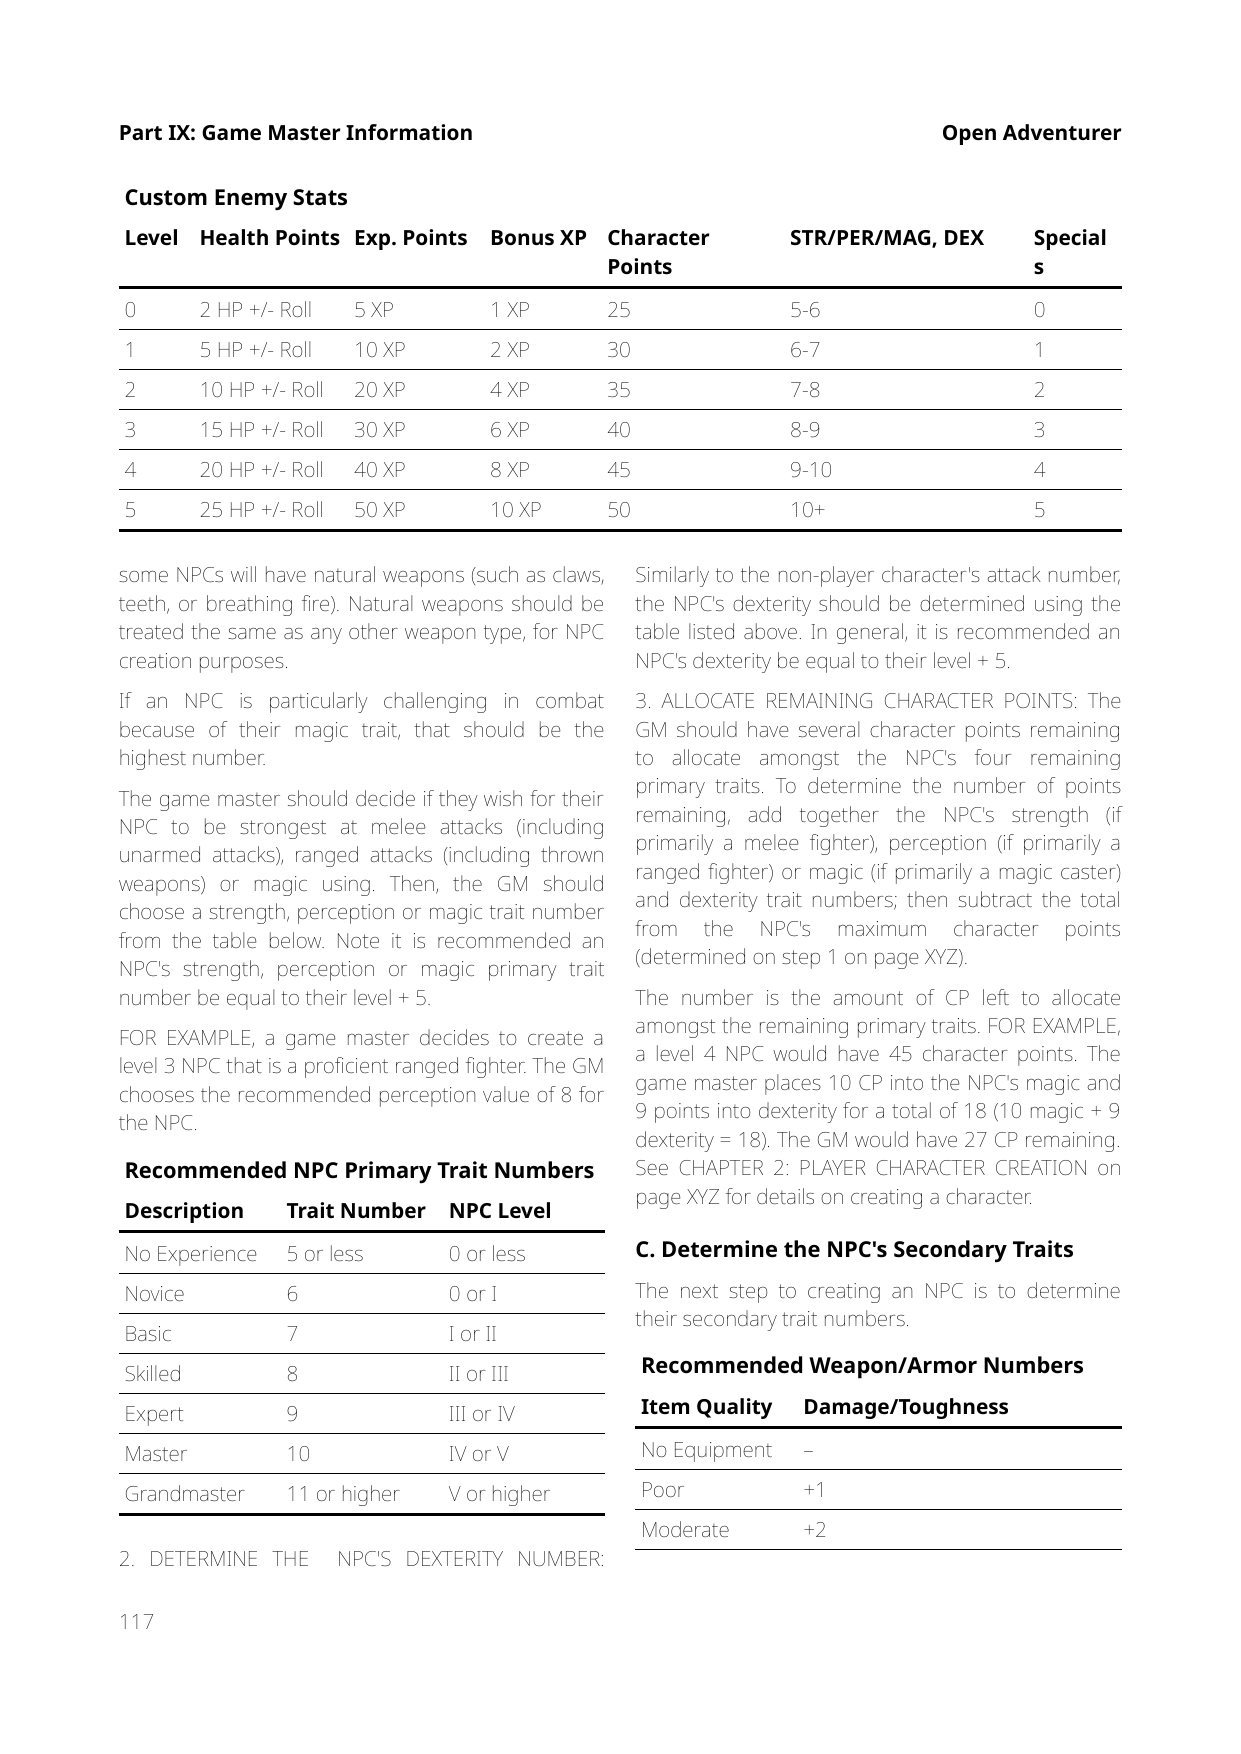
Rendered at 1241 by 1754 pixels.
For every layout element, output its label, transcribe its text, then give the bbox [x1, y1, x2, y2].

table_cell 0 [1028, 289, 1122, 329]
table_cell Item Quality [635, 1386, 797, 1426]
table_cell 10 HP +/- Roll [194, 370, 348, 409]
table_cell 7 [281, 1314, 443, 1353]
table_cell 15 HP +/- Roll [194, 410, 348, 449]
table_cell 1 XP [484, 289, 601, 329]
text 2. DETERMINE THE NPC'S DEXTERITY NUMBER: [118, 1544, 605, 1573]
table_cell 5 HP +/- Roll [194, 330, 348, 369]
text If an NPC is particularly challenging in combat because of their magic trait, that should be the highest number. [118, 686, 605, 772]
text Similarly to the non-player character's attack number, the NPC's dexterity should be determined using the table listed above. In general, it is recommended an NPC's dexterity be equal to their level + 5. [635, 561, 1122, 674]
table_cell 10 [281, 1434, 443, 1473]
table_cell 10 XP [484, 490, 601, 529]
table_cell Level [119, 218, 193, 286]
table_cell Poor [635, 1470, 797, 1509]
table_cell Damage/Toughness [797, 1386, 1122, 1426]
table_cell 40 [601, 410, 784, 449]
table_cell 3 [1028, 410, 1122, 449]
table_cell 30 XP [348, 410, 484, 449]
table_cell 6 XP [484, 410, 601, 449]
table_cell Master [119, 1434, 281, 1473]
table_header Recommended Weapon/Armor Numbers [635, 1345, 1122, 1386]
table_cell 7-8 [784, 370, 1028, 409]
table_cell Moderate [635, 1510, 797, 1549]
table_cell 9 [281, 1394, 443, 1433]
table_cell 2 HP +/- Roll [194, 289, 348, 329]
table_cell 5-6 [784, 289, 1028, 329]
table_cell II or III [443, 1354, 605, 1393]
text The next step to creating an NPC is to determine their secondary trait numbers. [635, 1276, 1122, 1333]
table_cell 45 [601, 450, 784, 489]
table_cell 1 [119, 330, 193, 369]
table_cell Health Points [194, 218, 348, 286]
table_cell Character Points [601, 218, 784, 286]
table_cell 2 [119, 370, 193, 409]
table_cell No Equipment [635, 1429, 797, 1469]
table_cell 0 or less [443, 1233, 605, 1273]
table_cell V or higher [443, 1474, 605, 1513]
table_header Recommended NPC Primary Trait Numbers [119, 1149, 605, 1190]
table_cell 11 or higher [281, 1474, 443, 1513]
table_cell 50 [601, 490, 784, 529]
table_cell 30 [601, 330, 784, 369]
table_cell Exp. Points [348, 218, 484, 286]
table_cell 3 [119, 410, 193, 449]
table_cell NPC Level [443, 1190, 605, 1230]
table_cell Novice [119, 1274, 281, 1313]
table_cell 2 [1028, 370, 1122, 409]
table_cell Trait Number [281, 1190, 443, 1230]
table_cell 6 [281, 1274, 443, 1313]
table_cell Basic [119, 1314, 281, 1353]
table_cell 50 XP [348, 490, 484, 529]
table_cell 2 XP [484, 330, 601, 369]
text 3. ALLOCATE REMAINING CHARACTER POINTS: The GM should have several character points remaining to allocate amongst the NPC's four remaining primary traits. To determine the number of points remaining, add together the NPC's strength (if primarily a melee fighter), perception (if primarily a ranged fighter) or magic (if primarily a magic caster) and dexterity trait numbers; then subtract the total from the NPC's maximum character points (determined on step 1 on page XYZ). [635, 686, 1122, 971]
table_cell 5 [1028, 490, 1122, 529]
table_cell 20 XP [348, 370, 484, 409]
table_cell 25 [601, 289, 784, 329]
text some NPCs will have natural weapons (such as claws, teeth, or breathing fire). Natural weapons should be treated the same as any other weapon type, for NPC creation purposes. [118, 561, 605, 674]
table_cell 10+ [784, 490, 1028, 529]
table_cell 40 XP [348, 450, 484, 489]
table_cell 0 [119, 289, 193, 329]
table_cell 20 HP +/- Roll [194, 450, 348, 489]
table_cell Expert [119, 1394, 281, 1433]
table_cell 5 [119, 490, 193, 529]
table_cell 25 HP +/- Roll [194, 490, 348, 529]
table_cell IV or V [443, 1434, 605, 1473]
table_cell 8 XP [484, 450, 601, 489]
table_cell 6-7 [784, 330, 1028, 369]
table_cell – [797, 1429, 1122, 1469]
table_cell +1 [797, 1470, 1122, 1509]
table_cell 5 XP [348, 289, 484, 329]
table_cell 35 [601, 370, 784, 409]
table_cell III or IV [443, 1394, 605, 1433]
table_cell Skilled [119, 1354, 281, 1393]
table_cell 5 or less [281, 1233, 443, 1273]
table_cell 8 [281, 1354, 443, 1393]
table_cell +2 [797, 1510, 1122, 1549]
table_cell No Experience [119, 1233, 281, 1273]
table_cell I or II [443, 1314, 605, 1353]
table_cell 4 XP [484, 370, 601, 409]
table_cell Specials [1028, 218, 1122, 286]
table_cell 10 XP [348, 330, 484, 369]
table_cell 1 [1028, 330, 1122, 369]
table_cell Grandmaster [119, 1474, 281, 1513]
table_cell 8-9 [784, 410, 1028, 449]
text FOR EXAMPLE, a game master decides to create a level 3 NPC that is a proficient ranged fighter. The GM chooses the recommended perception value of 8 for the NPC. [118, 1023, 605, 1137]
table_cell 0 or I [443, 1274, 605, 1313]
table_cell 9-10 [784, 450, 1028, 489]
table_cell STR/PER/MAG, DEX [784, 218, 1028, 286]
table_cell 4 [1028, 450, 1122, 489]
text C. Determine the NPC's Secondary Traits [635, 1234, 1122, 1264]
table_cell 4 [119, 450, 193, 489]
table_cell Description [119, 1190, 281, 1230]
text The game master should decide if they wish for their NPC to be strongest at melee attacks (including unarmed attacks), ranged attacks (including thrown weapons) or magic using. Then, the GM should choose a strength, perception or magic trait number from the table below. Note it is recommended an NPC's strength, perception or magic primary trait number be equal to their level + 5. [118, 784, 605, 1011]
text The number is the amount of CP left to allocate amongst the remaining primary traits. FOR EXAMPLE, a level 4 NPC would have 45 character points. The game master places 10 CP into the NPC's magic and 9 points into dexterity for a total of 18 (10 magic + 9 dexterity = 18). The GM would have 27 CP remaining. See CHAPTER 2: PLAYER CHARACTER CREATION on page XYZ for details on creating a character. [635, 983, 1122, 1210]
table_header Custom Enemy Stats [119, 176, 1122, 218]
table_cell Bonus XP [484, 218, 601, 286]
